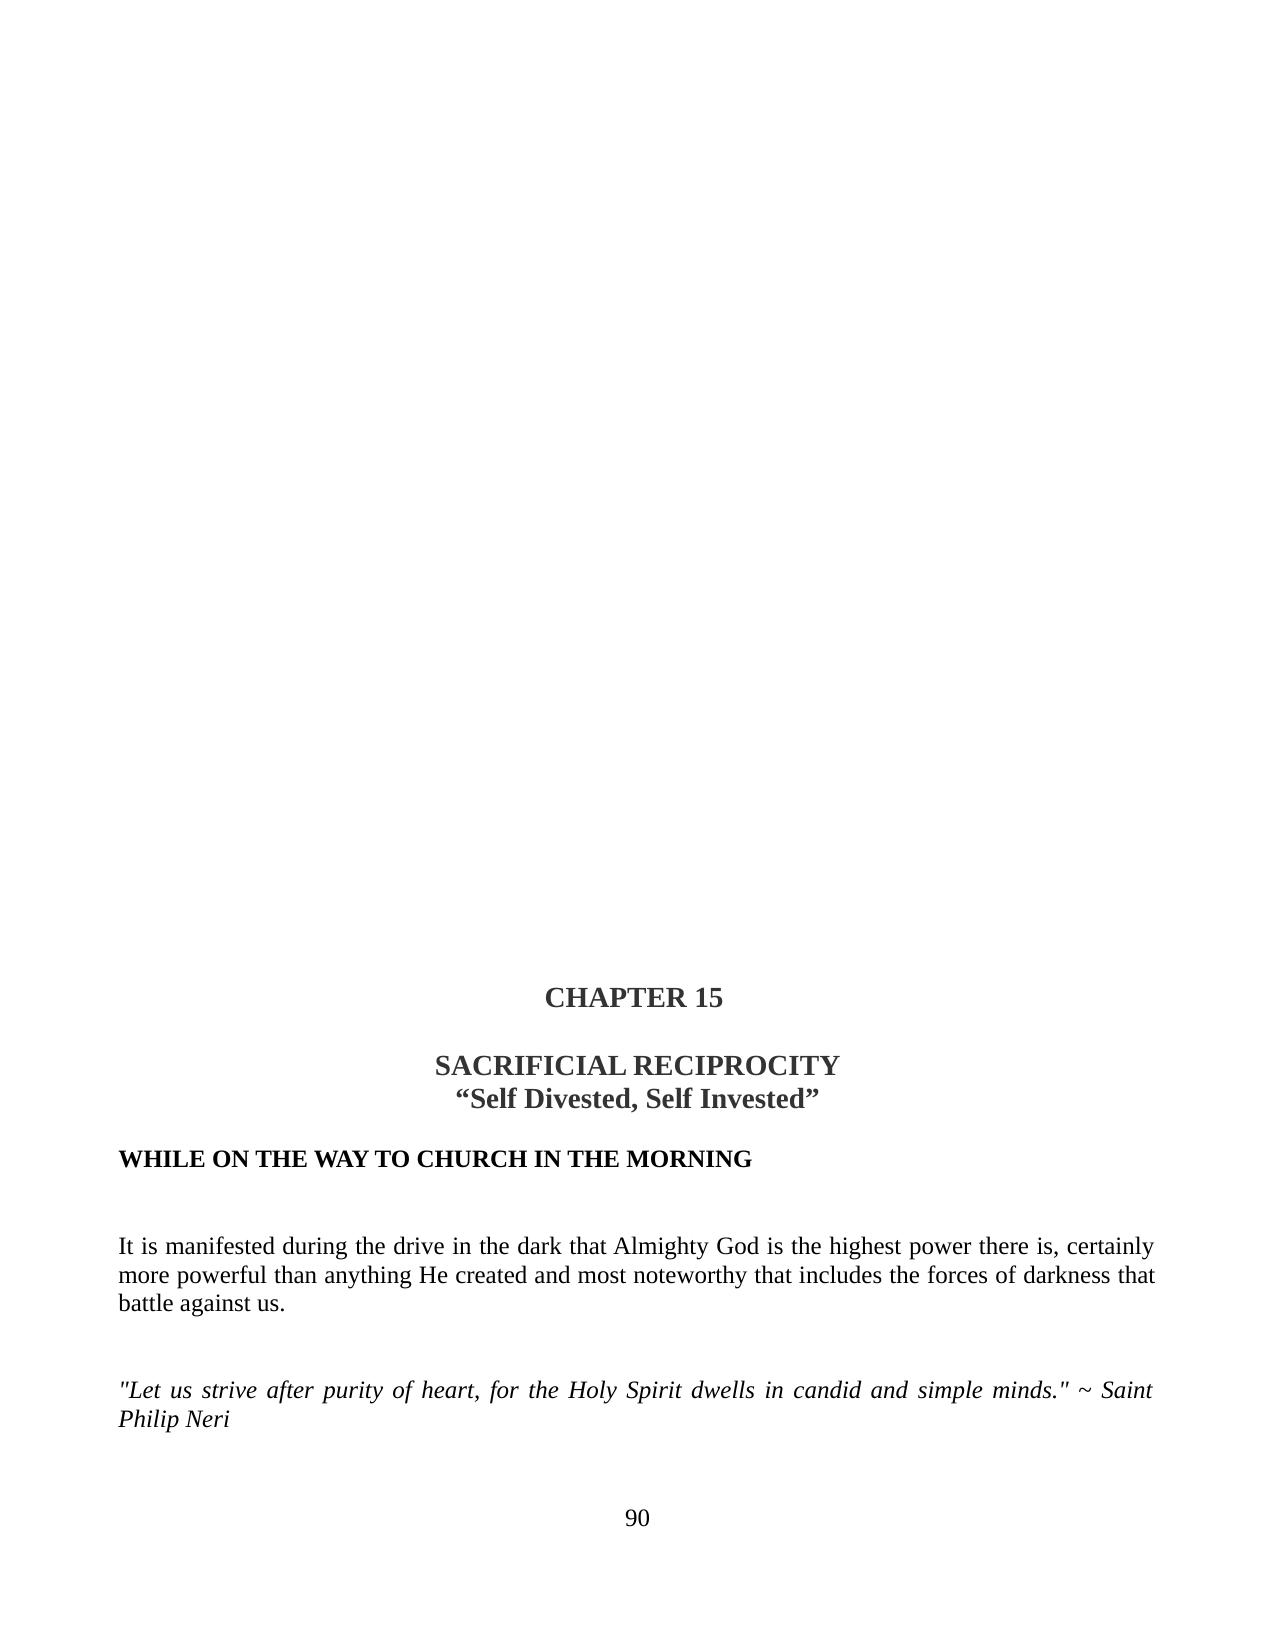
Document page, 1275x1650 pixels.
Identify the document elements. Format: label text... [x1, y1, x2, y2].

text SACRIFICIAL RECIPROCITY [118, 1048, 1157, 1081]
text WHILE ON THE WAY TO CHURCH IN THE MORNING [118, 1144, 1157, 1173]
text CHAPTER 15 [118, 981, 1157, 1014]
text "Let us strive after purity of heart, for the Holy Spirit dwells in candid and simple minds." ~ Saint Philip Neri [118, 1376, 1157, 1433]
text It is manifested during the drive in the dark that Almighty God is the highest power there is, certainly more powerful than anything He created and most noteworthy that includes the forces of darkness that battle against us. [118, 1231, 1157, 1317]
text “Self Divested, Self Invested” [118, 1081, 1157, 1115]
